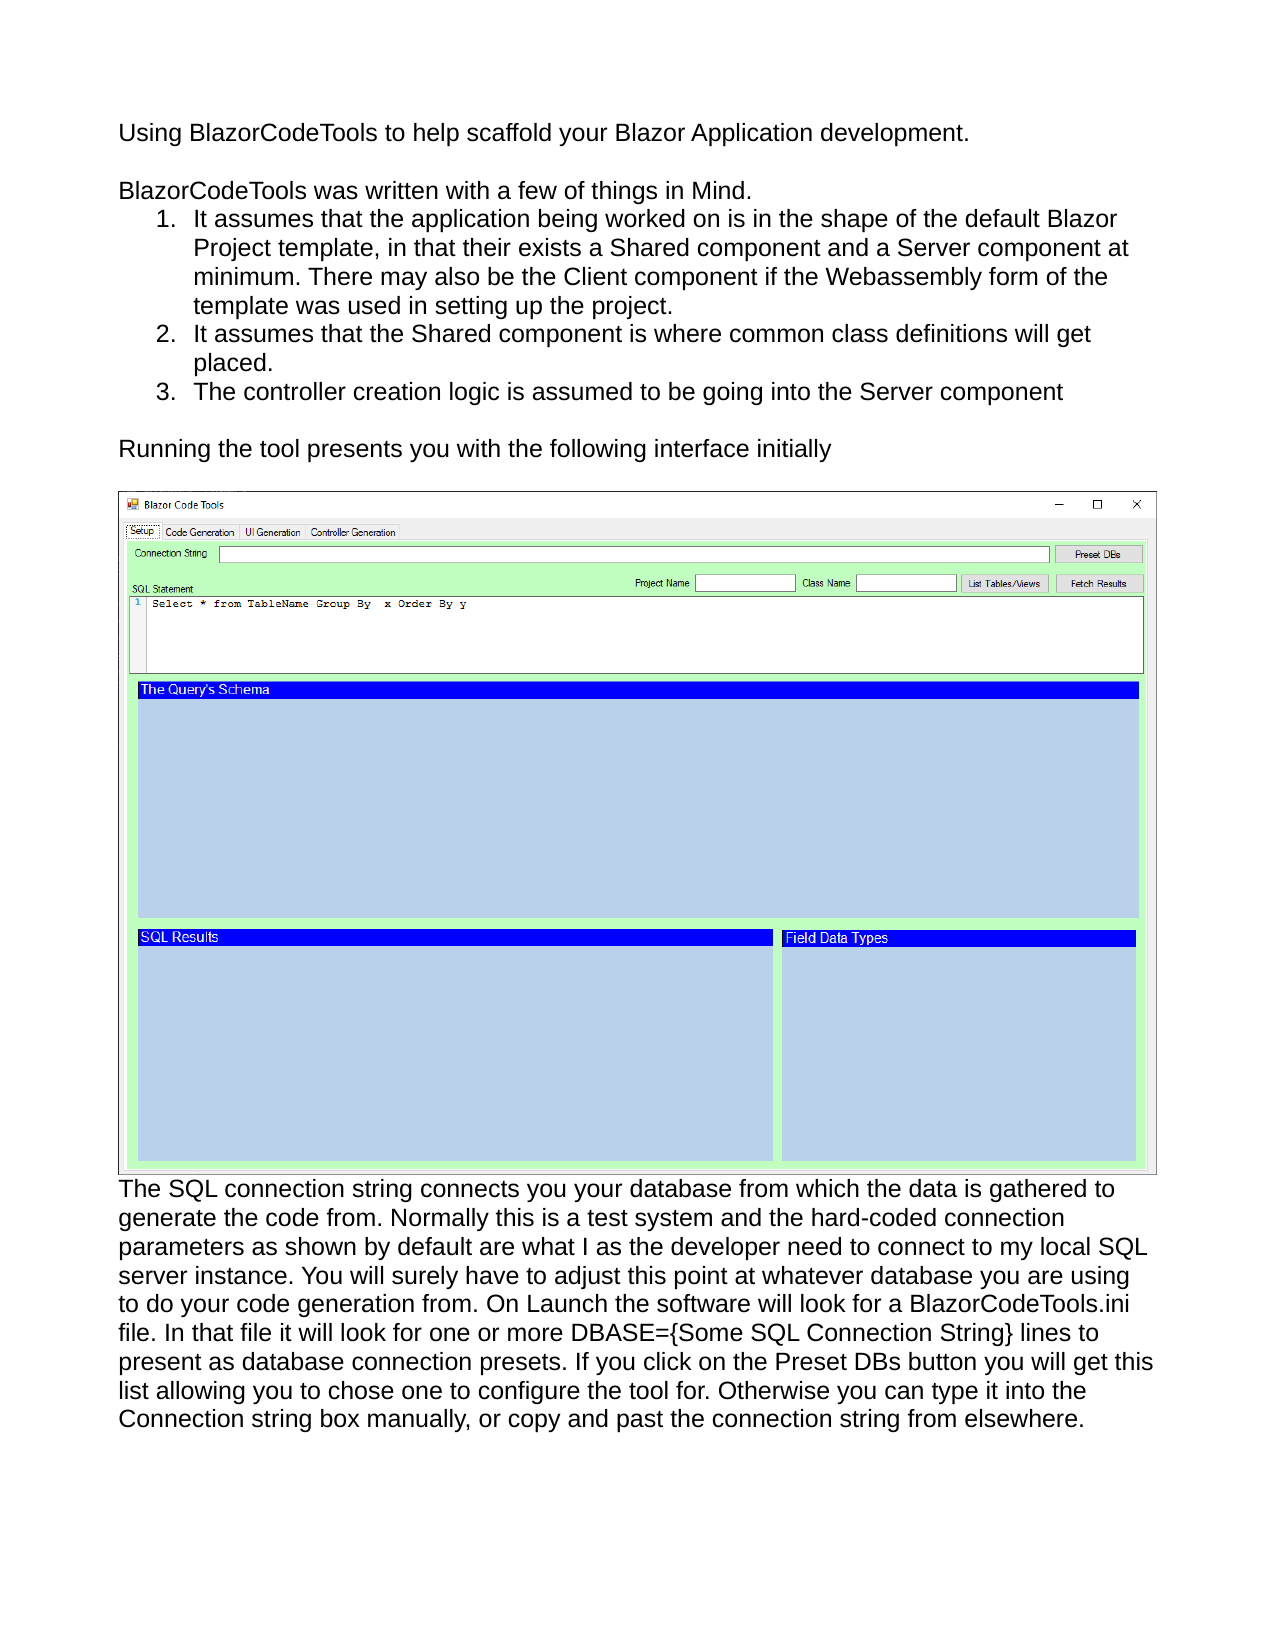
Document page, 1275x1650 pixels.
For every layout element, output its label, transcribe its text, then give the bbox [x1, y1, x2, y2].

list The controller creation logic is assumed to be going into the Server component [156, 377, 1157, 406]
text Using BlazorCodeTools to help scaffold your Blazor Application development. [118, 118, 1157, 147]
text BlazorCodeTools was written with a few of things in Mind. [118, 176, 1157, 204]
text Running the tool presents you with the following interface initially [118, 434, 1157, 463]
list It assumes that the Shared component is where common class definitions will get placed. [156, 319, 1157, 377]
list It assumes that the application being worked on is in the shape of the default Blazor Project template, in that their exists a Shared component and a Server component at minimum. There may also be the Client component if the Webassembly form of the template was used in setting up the project. [156, 204, 1157, 319]
text The SQL connection string connects you your database from which the data is gathered to generate the code from. Normally this is a test system and the hard-coded connection parameters as shown by default are what I as the developer need to connect to my local SQL server instance. You will surely have to adjust this point at whatever database you are using to do your code generation from. On Launch the software will look for a BlazorCodeTools.ini file. In that file it will look for one or more DBASE={Some SQL Connection String} lines to present as database connection presets. If you click on the Preset DBs button you will get this list allowing you to chose one to configure the tool for. Otherwise you can type it into the Connection string box manually, or copy and past the connection string from elsewhere. [118, 1175, 1157, 1433]
